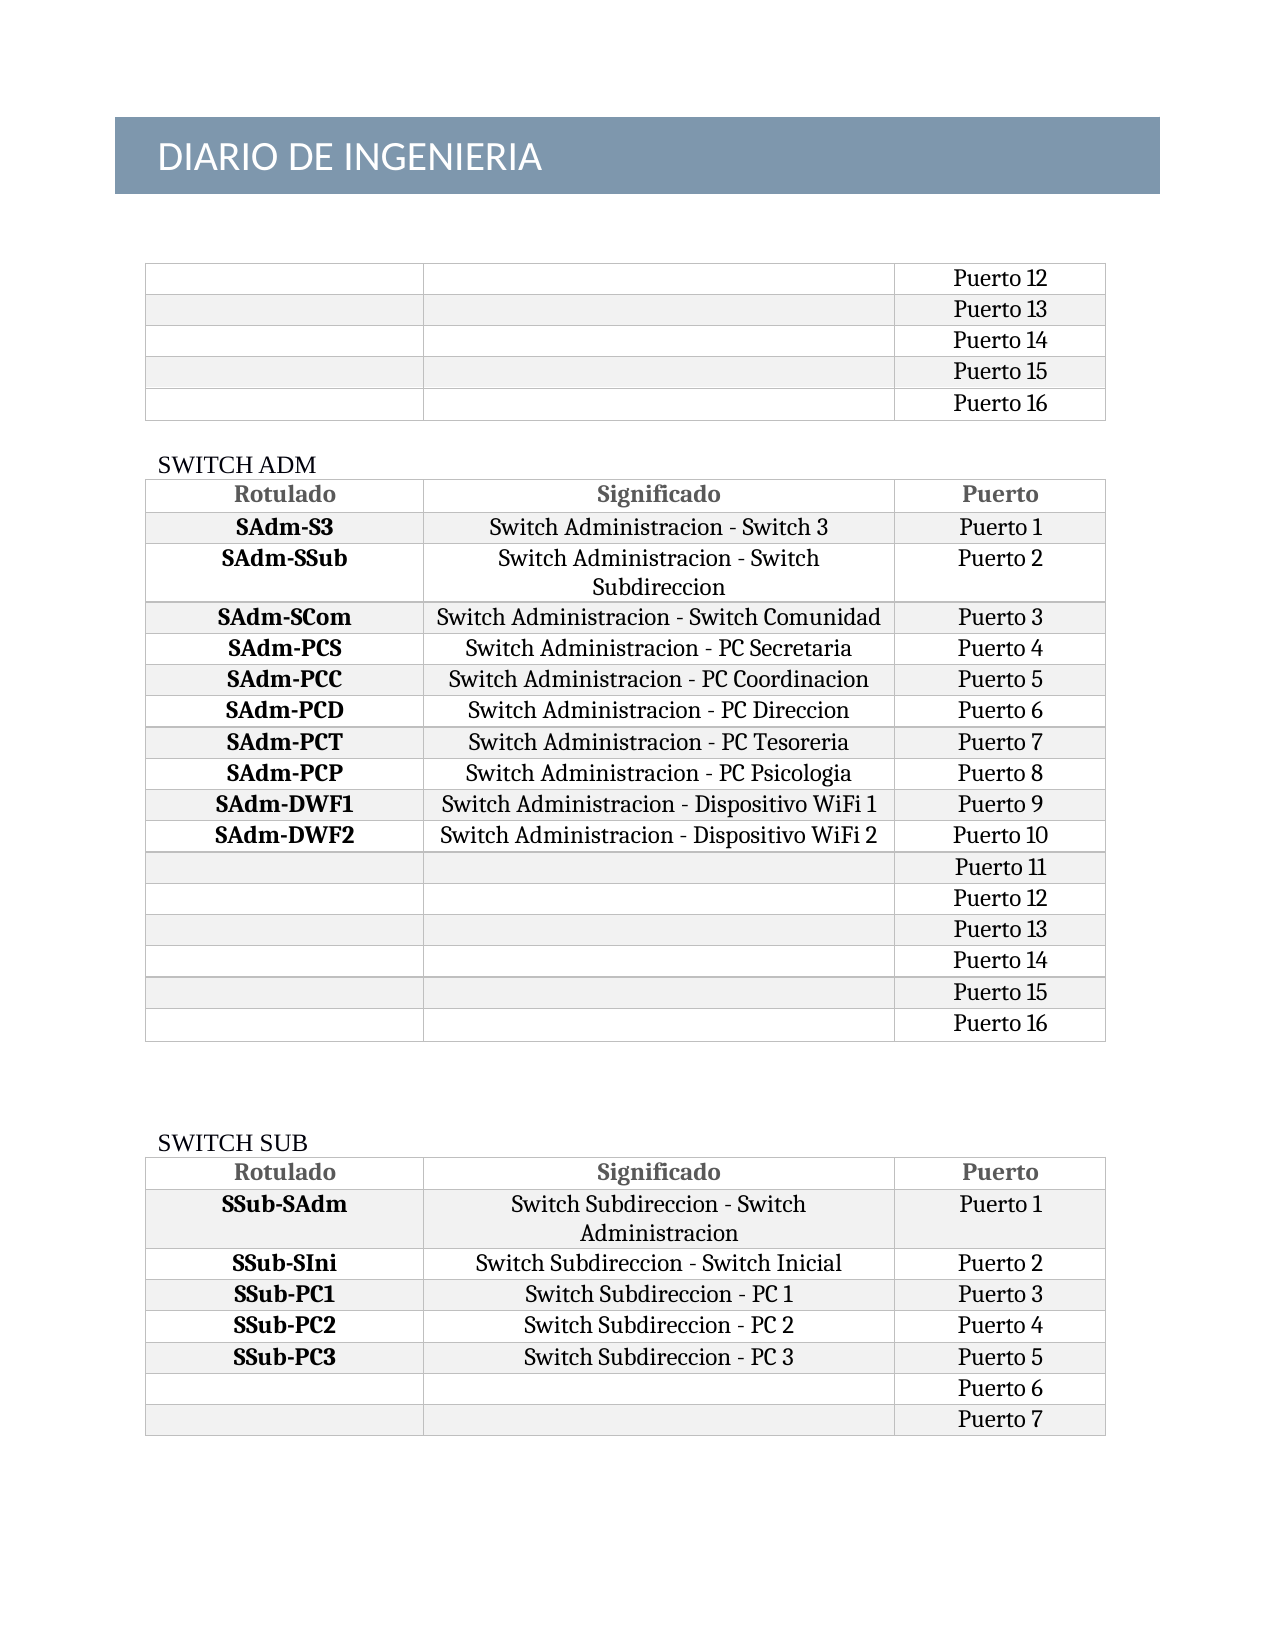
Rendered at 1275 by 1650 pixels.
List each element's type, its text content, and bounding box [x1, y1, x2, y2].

table_cell [146, 264, 423, 294]
table_cell [424, 915, 894, 945]
table_cell SAdm-PCD [146, 696, 423, 726]
table_header Puerto [895, 1158, 1105, 1189]
table_cell SAdm-PCS [146, 634, 423, 664]
table_cell Switch Administracion - PC Direccion [424, 696, 894, 726]
table_cell Switch Administracion - Switch Subdireccion [424, 544, 894, 601]
table_cell Puerto 5 [895, 1343, 1105, 1373]
table_cell Switch Administracion - Dispositivo WiFi 2 [424, 821, 894, 851]
table_cell Switch Subdireccion - Switch Administracion [424, 1190, 894, 1248]
table_cell Puerto 10 [895, 821, 1105, 851]
table_cell Puerto 16 [895, 1009, 1105, 1041]
table_cell Puerto 12 [895, 884, 1105, 914]
table_cell SSub-SAdm [146, 1190, 423, 1248]
table_cell SAdm-SSub [146, 544, 423, 601]
table_cell [146, 915, 423, 945]
table_cell Switch Administracion - PC Secretaria [424, 634, 894, 664]
table_cell Switch Administracion - Dispositivo WiFi 1 [424, 790, 894, 820]
table_cell Puerto 15 [895, 357, 1105, 387]
table_cell Puerto 16 [895, 389, 1105, 420]
table_cell [146, 1009, 423, 1041]
table_cell Puerto 4 [895, 1311, 1105, 1342]
table_cell SAdm-PCT [146, 728, 423, 758]
table_cell Switch Administracion - Switch Comunidad [424, 603, 894, 633]
table_header Significado [424, 480, 894, 512]
table_cell Puerto 5 [895, 665, 1105, 695]
table_cell Puerto 4 [895, 634, 1105, 664]
table_cell Puerto 12 [895, 264, 1105, 294]
table_cell Puerto 14 [895, 326, 1105, 356]
table_header Rotulado [146, 480, 423, 512]
table_cell [146, 295, 423, 325]
text SWITCH SUB [157, 1128, 1117, 1157]
table_cell SAdm-S3 [146, 513, 423, 543]
table_cell [424, 884, 894, 914]
table_cell [424, 264, 894, 294]
table_cell SSub-PC3 [146, 1343, 423, 1373]
table_cell SAdm-PCP [146, 759, 423, 789]
table_cell [424, 357, 894, 387]
table_cell [424, 1374, 894, 1404]
table_cell [146, 853, 423, 883]
table_cell [146, 1405, 423, 1435]
table_cell SAdm-DWF1 [146, 790, 423, 820]
table_cell [424, 853, 894, 883]
table_cell Puerto 11 [895, 853, 1105, 883]
table_cell [146, 326, 423, 356]
table_cell [424, 1009, 894, 1041]
table_header Puerto [895, 480, 1105, 512]
table_cell [424, 978, 894, 1008]
table_cell Puerto 1 [895, 513, 1105, 543]
table_cell SAdm-SCom [146, 603, 423, 633]
table_cell Puerto 2 [895, 1249, 1105, 1279]
text SWITCH ADM [157, 450, 1117, 479]
table_cell Puerto 3 [895, 1280, 1105, 1310]
table_cell [424, 326, 894, 356]
table_cell Puerto 6 [895, 696, 1105, 726]
table_cell [146, 946, 423, 976]
table_cell Puerto 2 [895, 544, 1105, 601]
table_cell Puerto 13 [895, 295, 1105, 325]
table_cell [424, 389, 894, 420]
table_cell Switch Subdireccion - PC 2 [424, 1311, 894, 1342]
table_cell Puerto 13 [895, 915, 1105, 945]
table_cell [146, 389, 423, 420]
table_header Significado [424, 1158, 894, 1189]
table_cell SSub-PC1 [146, 1280, 423, 1310]
table_cell Switch Subdireccion - PC 1 [424, 1280, 894, 1310]
table_cell Puerto 3 [895, 603, 1105, 633]
table_cell SAdm-PCC [146, 665, 423, 695]
table_cell Puerto 1 [895, 1190, 1105, 1248]
table_cell Puerto 8 [895, 759, 1105, 789]
table_cell SSub-PC2 [146, 1311, 423, 1342]
table_cell Puerto 6 [895, 1374, 1105, 1404]
table_cell [424, 295, 894, 325]
table_cell [424, 946, 894, 976]
table_cell Puerto 14 [895, 946, 1105, 976]
table_header Rotulado [146, 1158, 423, 1189]
table_cell Switch Administracion - PC Tesoreria [424, 728, 894, 758]
table_cell [424, 1405, 894, 1435]
table_cell Puerto 7 [895, 728, 1105, 758]
table_cell Puerto 9 [895, 790, 1105, 820]
table_cell Puerto 15 [895, 978, 1105, 1008]
table_cell Switch Administracion - PC Coordinacion [424, 665, 894, 695]
table_cell Switch Subdireccion - Switch Inicial [424, 1249, 894, 1279]
table_cell Switch Administracion - PC Psicologia [424, 759, 894, 789]
table_cell SSub-SIni [146, 1249, 423, 1279]
table_cell Switch Subdireccion - PC 3 [424, 1343, 894, 1373]
table_cell Switch Administracion - Switch 3 [424, 513, 894, 543]
table_cell Puerto 7 [895, 1405, 1105, 1435]
table_cell [146, 357, 423, 387]
table_cell [146, 978, 423, 1008]
table_cell [146, 1374, 423, 1404]
table_cell [146, 884, 423, 914]
table_cell SAdm-DWF2 [146, 821, 423, 851]
